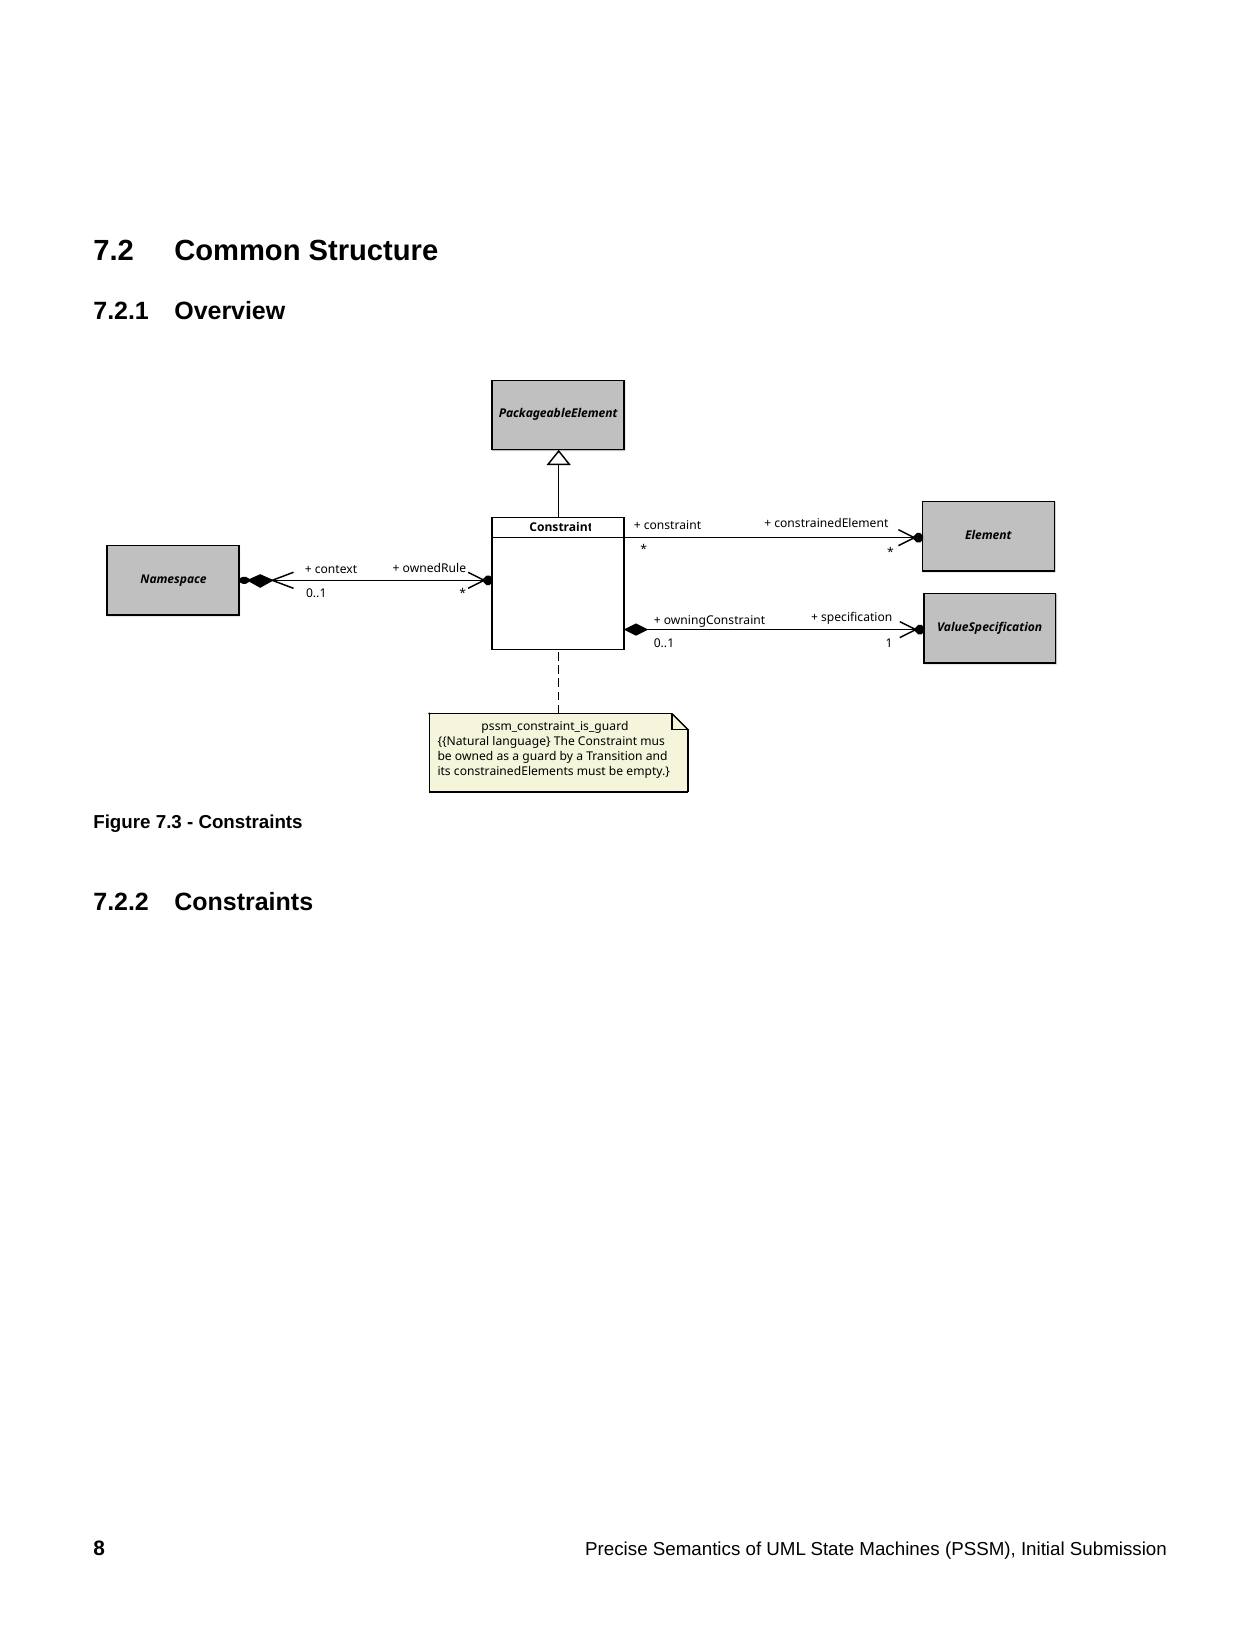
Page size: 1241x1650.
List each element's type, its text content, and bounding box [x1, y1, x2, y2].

subtitle Overview [93, 296, 1164, 325]
subtitle Constraints [93, 887, 1164, 916]
subtitle Common Structure [93, 231, 1164, 266]
text Figure 7.3 - Constraints [93, 366, 1164, 832]
